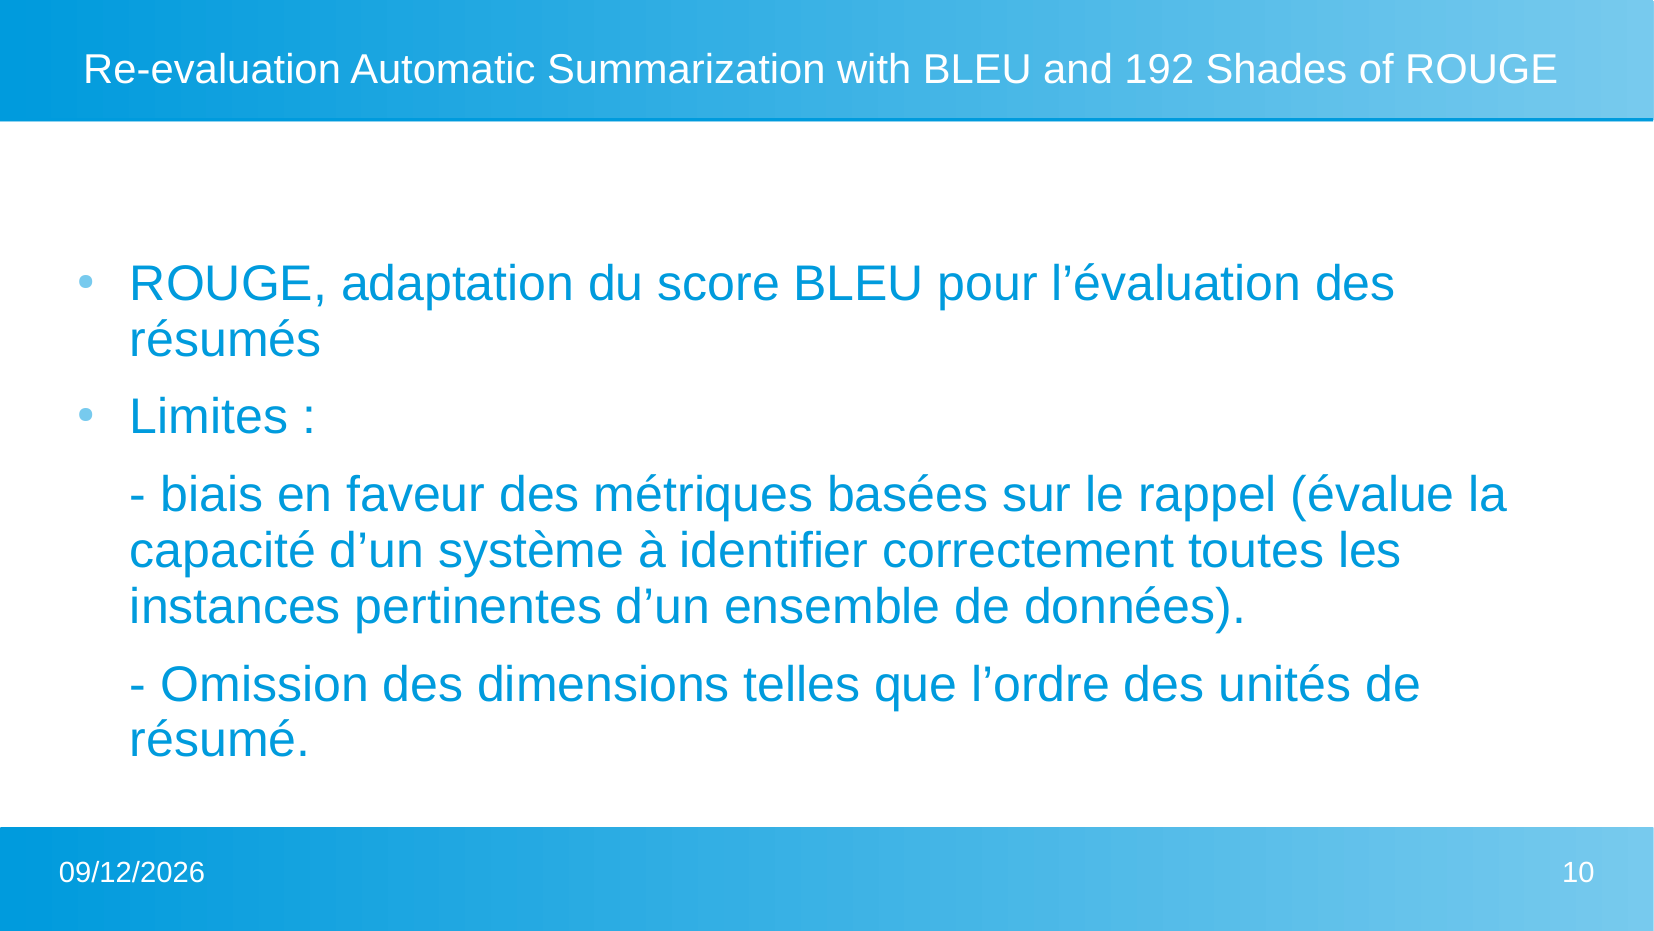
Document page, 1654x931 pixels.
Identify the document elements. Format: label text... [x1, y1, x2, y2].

title Re-evaluation Automatic Summarization with BLEU and 192 Shades of ROUGE [59, 29, 1595, 108]
list ROUGE, adaptation du score BLEU pour l’évaluation des résumés Limites : - biais en faveur des métriques basées sur le rappel (évalue la capacité d’un système à identifier correctement toutes les instances pertinentes d’un ensemble de données). - Omission des dimensions telles que l’ordre des unités de résumé. [59, 177, 1595, 768]
